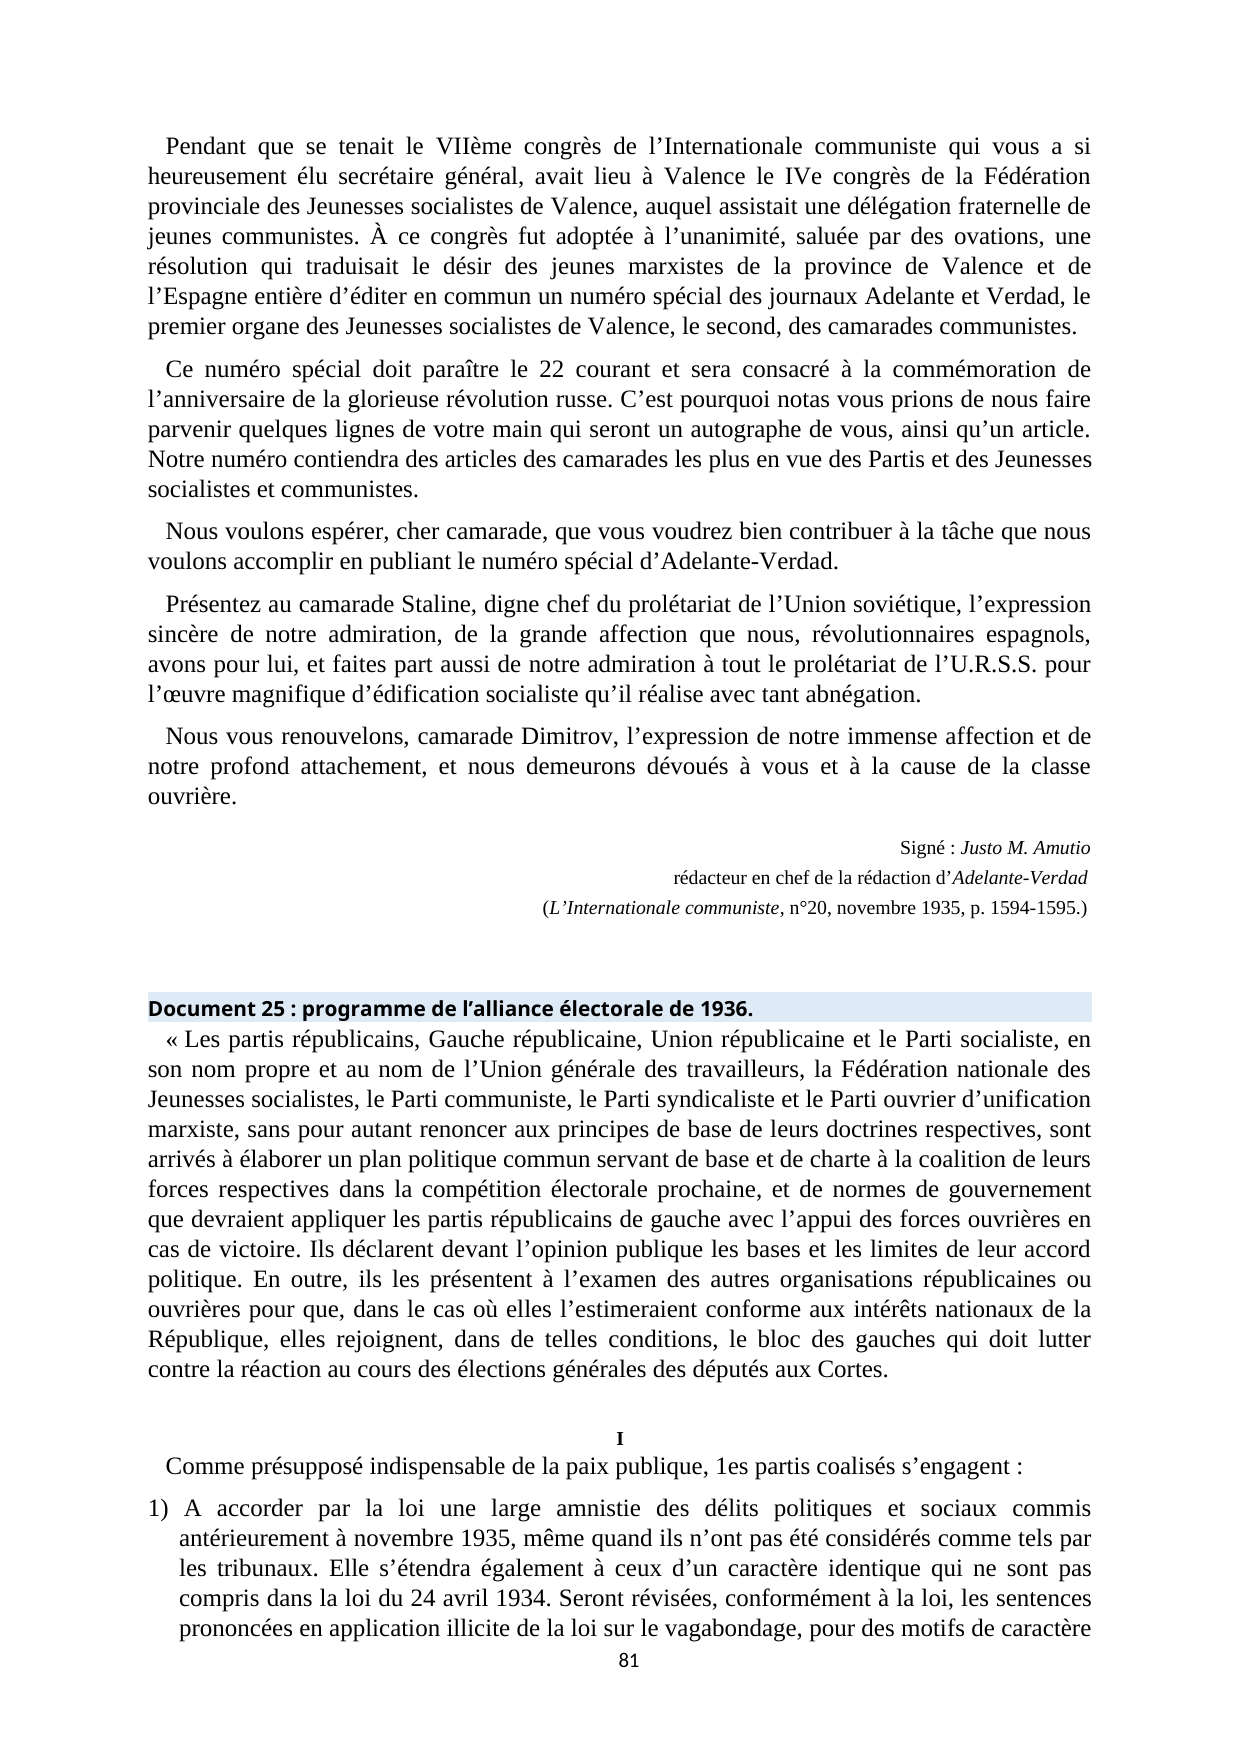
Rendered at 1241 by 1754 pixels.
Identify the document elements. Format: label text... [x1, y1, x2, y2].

text Nous vous renouvelons, camarade Dimitrov, l’expression de notre immense affection et de notre profond attachement, et nous demeurons dévoués à vous et à la cause de la classe ouvrière. [148, 720, 1092, 810]
text Présentez au camarade Staline, digne chef du prolétariat de l’Union soviétique, l’expression sincère de notre admiration, de la grande affection que nous, révolutionnaires espagnols, avons pour lui, et faites part aussi de notre admiration à tout le prolétariat de l’U.R.S.S. pour l’œuvre magnifique d’édification socialiste qu’il réalise avec tant abnégation. [148, 587, 1092, 707]
text 1) A accorder par la loi une large amnistie des délits politiques et sociaux commis antérieurement à novembre 1935, même quand ils n’ont pas été considérés comme tels par les tribunaux. Elle s’étendra également à ceux d’un caractère identique qui ne sont pas compris dans la loi du 24 avril 1934. Seront révisées, conformément à la loi, les sentences prononcées en application illicite de la loi sur le vagabondage, pour des motifs de caractère [148, 1492, 1092, 1642]
text Comme présupposé indispensable de la paix publique, 1es partis coalisés s’engagent : [148, 1450, 1092, 1480]
text Nous voulons espérer, cher camarade, que vous voudrez bien contribuer à la tâche que nous voulons accomplir en publiant le numéro spécial d’Adelante-Verdad. [148, 515, 1092, 575]
text Ce numéro spécial doit paraître le 22 courant et sera consacré à la commémoration de l’anniversaire de la glorieuse révolution russe. C’est pourquoi notas vous prions de nous faire parvenir quelques lignes de votre main qui seront un autographe de vous, ainsi qu’un article. Notre numéro contiendra des articles des camarades les plus en vue des Partis et des Jeunesses socialistes et communistes. [148, 352, 1092, 502]
text Pendant que se tenait le VIIème congrès de l’Internationale communiste qui vous a si heureusement élu secrétaire général, avait lieu à Valence le IVe congrès de la Fédération provinciale des Jeunesses socialistes de Valence, auquel assistait une délégation fraternelle de jeunes communistes. À ce congrès fut adoptée à l’unanimité, saluée par des ovations, une résolution qui traduisait le désir des jeunes marxistes de la province de Valence et de l’Espagne entière d’éditer en commun un numéro spécial des journaux Adelante et Verdad, le premier organe des Jeunesses socialistes de Valence, le second, des camarades communistes. [148, 130, 1092, 340]
text Signé : Justo M. Amutio rédacteur en chef de la rédaction d’Adelante-Verdad (L’Internationale communiste, n°20, novembre 1935, p. 1594-1595.) [148, 829, 1092, 919]
text « Les partis républicains, Gauche républicaine, Union républicaine et le Parti socialiste, en son nom propre et au nom de l’Union générale des travailleurs, la Fédération nationale des Jeunesses socialistes, le Parti communiste, le Parti syndicaliste et le Parti ouvrier d’unification marxiste, sans pour autant renoncer aux principes de base de leurs doctrines respectives, sont arrivés à élaborer un plan politique commun servant de base et de charte à la coalition de leurs forces respectives dans la compétition électorale prochaine, et de normes de gouvernement que devraient appliquer les partis républicains de gauche avec l’appui des forces ouvrières en cas de victoire. Ils déclarent devant l’opinion publique les bases et les limites de leur accord politique. En outre, ils les présentent à l’examen des autres organisations républicaines ou ouvrières pour que, dans le cas où elles l’estimeraient conforme aux intérêts nationaux de la République, elles rejoignent, dans de telles conditions, le bloc des gauches qui doit lutter contre la réaction au cours des élections générales des députés aux Cortes. [148, 1022, 1092, 1382]
text I [148, 1420, 1092, 1450]
subtitle Document 25 : programme de l’alliance électorale de 1936. [148, 992, 1092, 1022]
